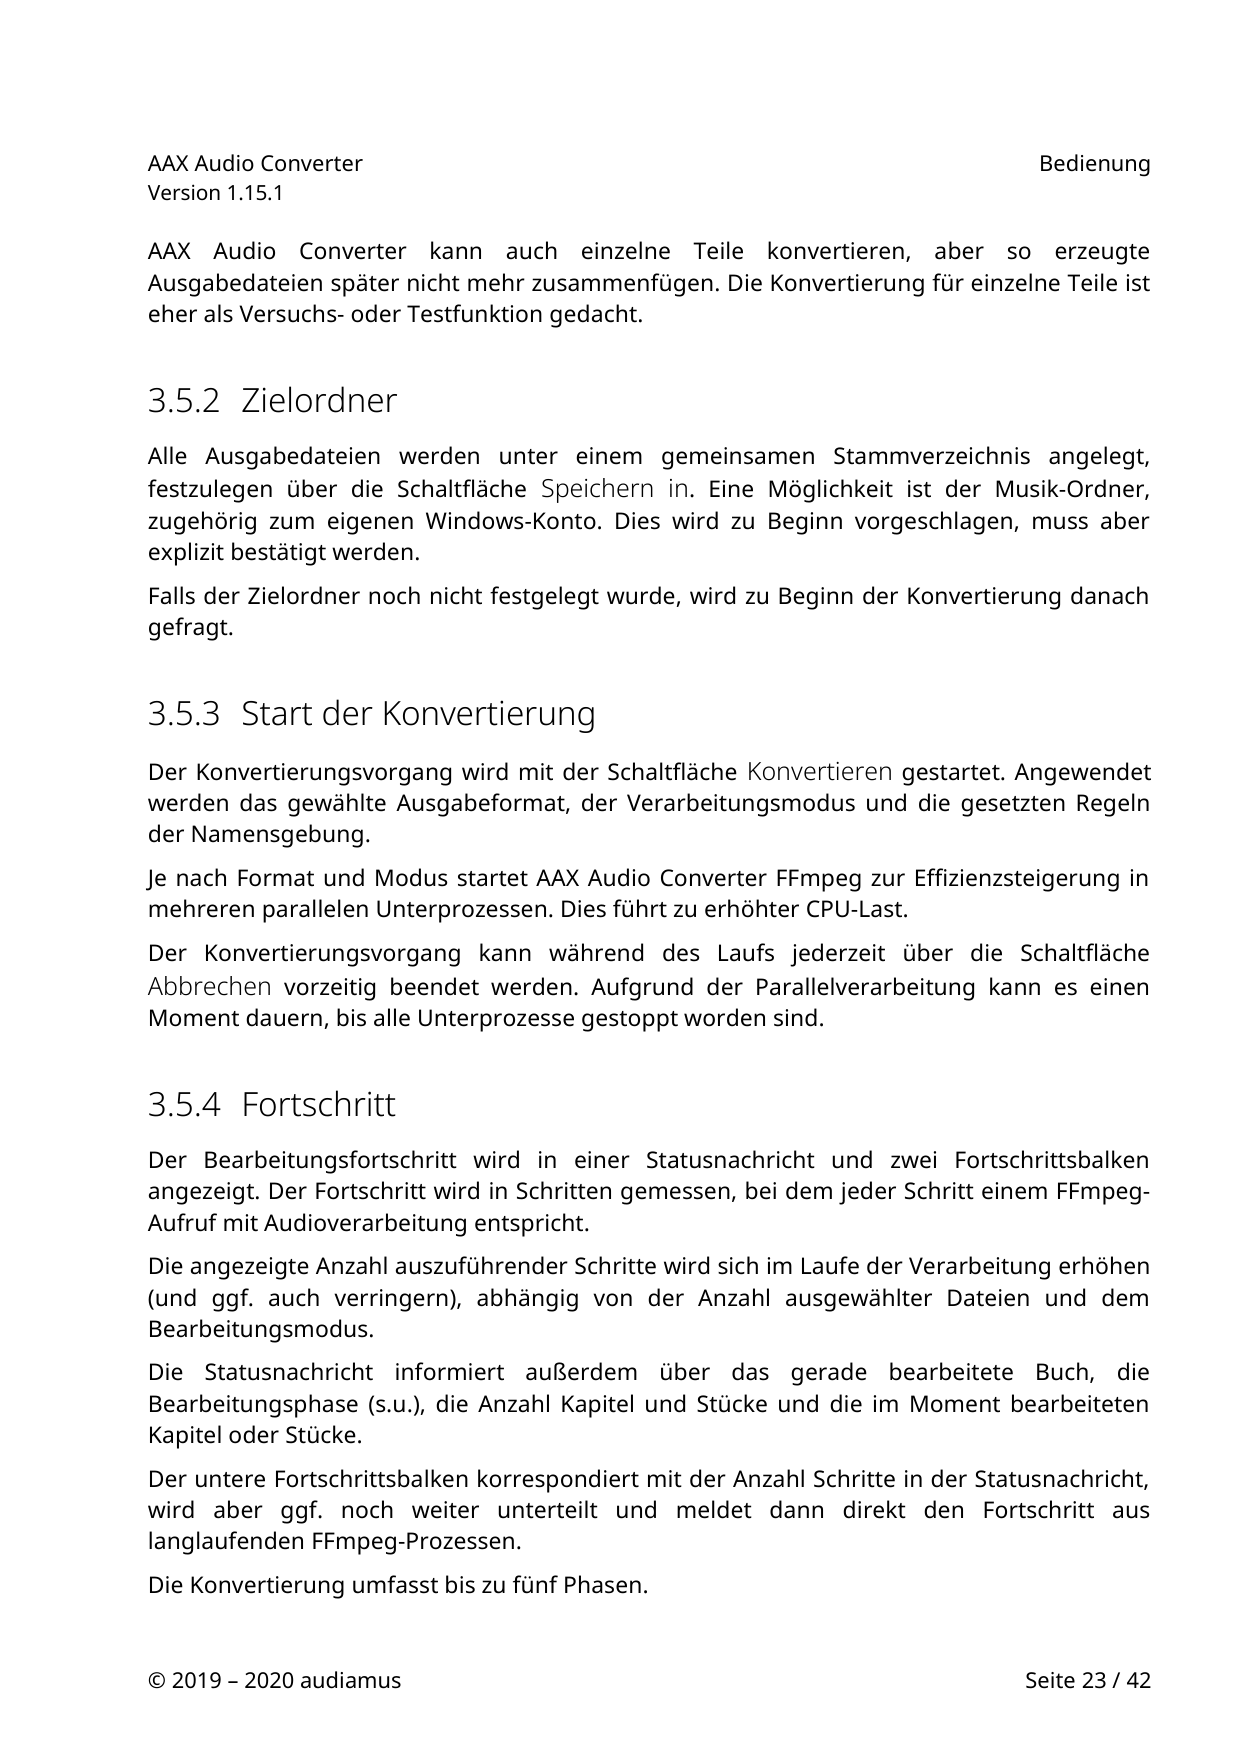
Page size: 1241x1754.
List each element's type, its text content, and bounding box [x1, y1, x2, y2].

text Der untere Fortschrittsbalken korrespondiert mit der Anzahl Schritte in der Statusnachricht, wird aber ggf. noch weiter unterteilt und meldet dann direkt den Fortschritt aus langlaufenden FFmpeg-Prozessen. [148, 1462, 1152, 1556]
subtitle Fortschritt [148, 1081, 1152, 1126]
subtitle Zielordner [148, 377, 1152, 422]
text Der Bearbeitungsfortschritt wird in einer Statusnachricht und zwei Fortschrittsbalken angezeigt. Der Fortschritt wird in Schritten gemessen, bei dem jeder Schritt einem FFmpeg-Aufruf mit Audioverarbeitung entspricht. [148, 1144, 1152, 1238]
text Die Statusnachricht informiert außerdem über das gerade bearbeitete Buch, die Bearbeitungsphase (s.u.), die Anzahl Kapitel und Stücke und die im Moment bearbeiteten Kapitel oder Stücke. [148, 1356, 1152, 1450]
text AAX Audio Converter kann auch einzelne Teile konvertieren, aber so erzeugte Ausgabedateien später nicht mehr zusammenfügen. Die Konvertierung für einzelne Teile ist eher als Versuchs- oder Testfunktion gedacht. [148, 235, 1152, 329]
text Die Konvertierung umfasst bis zu fünf Phasen. [148, 1569, 1152, 1600]
text Je nach Format und Modus startet AAX Audio Converter FFmpeg zur Effizienzsteigerung in mehreren parallelen Unterprozessen. Dies führt zu erhöhter CPU-Last. [148, 862, 1152, 924]
text Der Konvertierungsvorgang kann während des Laufs jederzeit über die Schaltfläche Abbrechen vorzeitig beendet werden. Aufgrund der Parallelverarbeitung kann es einen Moment dauern, bis alle Unterprozesse gestoppt worden sind. [148, 937, 1152, 1033]
text Falls der Zielordner noch nicht festgelegt wurde, wird zu Beginn der Konvertierung danach gefragt. [148, 580, 1152, 642]
text Alle Ausgabedateien werden unter einem gemeinsamen Stammverzeichnis angelegt, festzulegen über die Schaltfläche Speichern in. Eine Möglichkeit ist der Musik-Ordner, zugehörig zum eigenen Windows-Konto. Dies wird zu Beginn vorgeschlagen, muss aber explizit bestätigt werden. [148, 440, 1152, 567]
text Der Konvertierungsvorgang wird mit der Schaltfläche Konvertieren gestartet. Angewendet werden das gewählte Ausgabeformat, der Verarbeitungsmodus und die gesetzten Regeln der Namensgebung. [148, 753, 1152, 849]
subtitle Start der Konvertierung [148, 690, 1152, 735]
text Die angezeigte Anzahl auszuführender Schritte wird sich im Laufe der Verarbeitung erhöhen (und ggf. auch verringern), abhängig von der Anzahl ausgewählter Dateien und dem Bearbeitungsmodus. [148, 1250, 1152, 1344]
